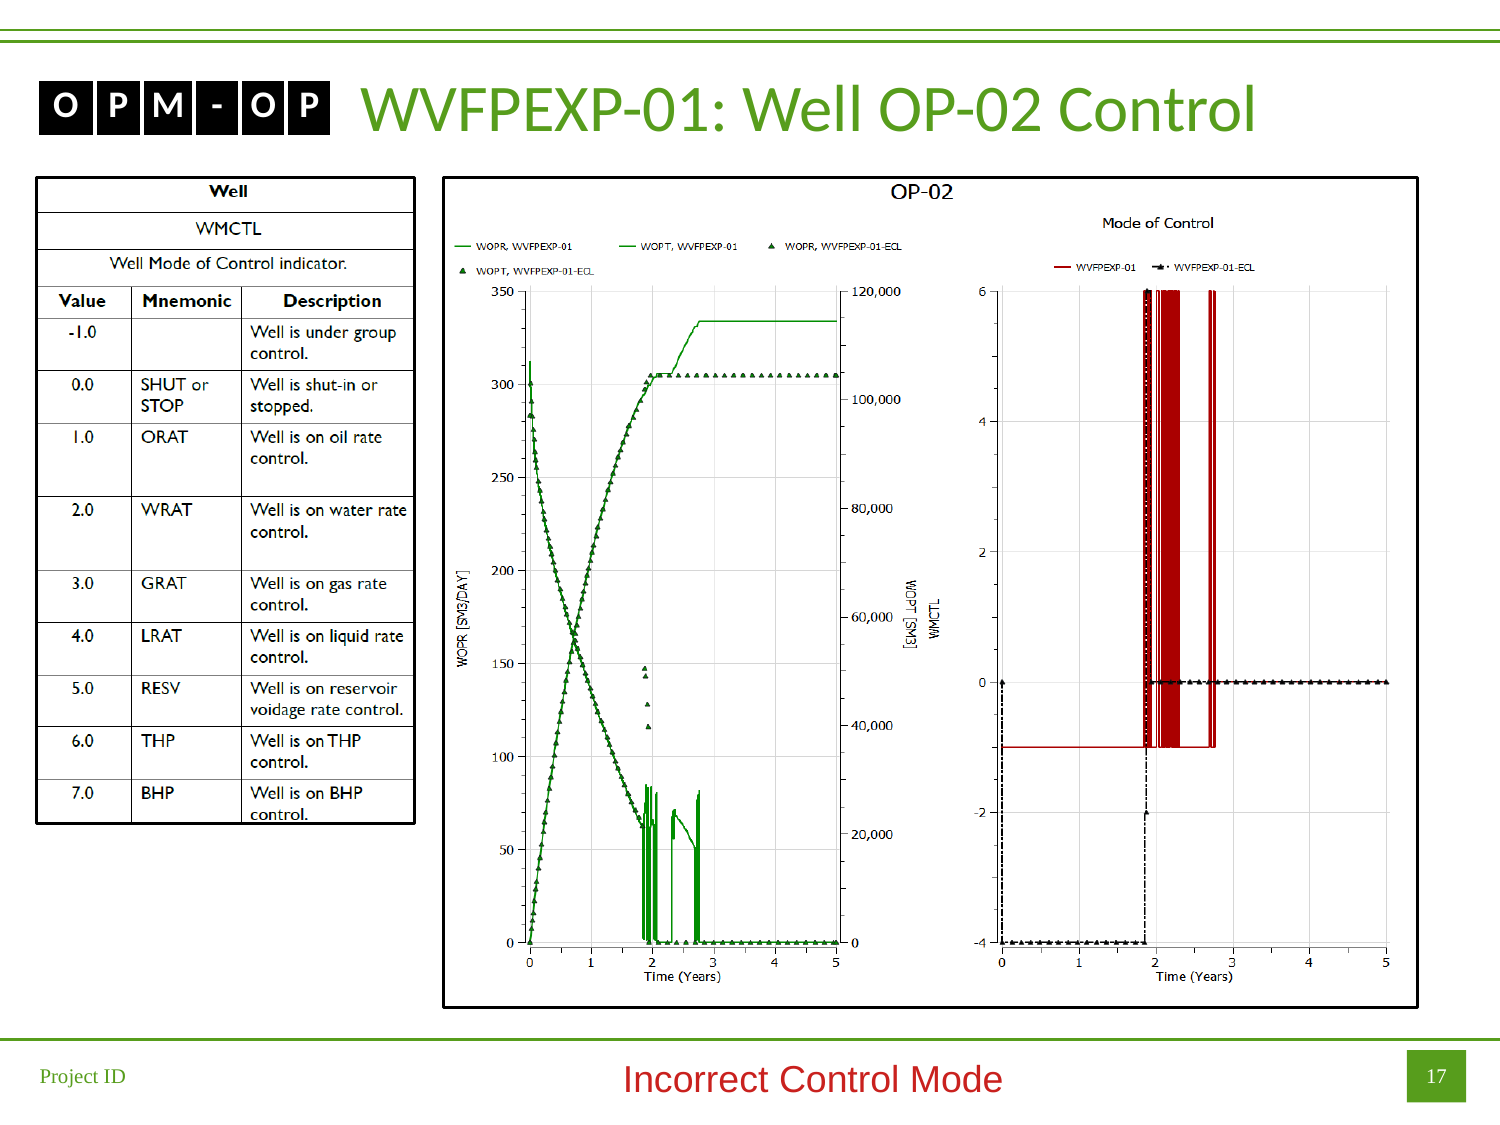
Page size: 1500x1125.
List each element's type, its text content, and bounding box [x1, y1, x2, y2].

picture [37, 178, 413, 823]
title WVFPEXP-01: Well OP-02 Control [360, 77, 1425, 153]
picture [444, 178, 1416, 1006]
text_box Incorrect Control Mode [267, 1051, 1359, 1109]
